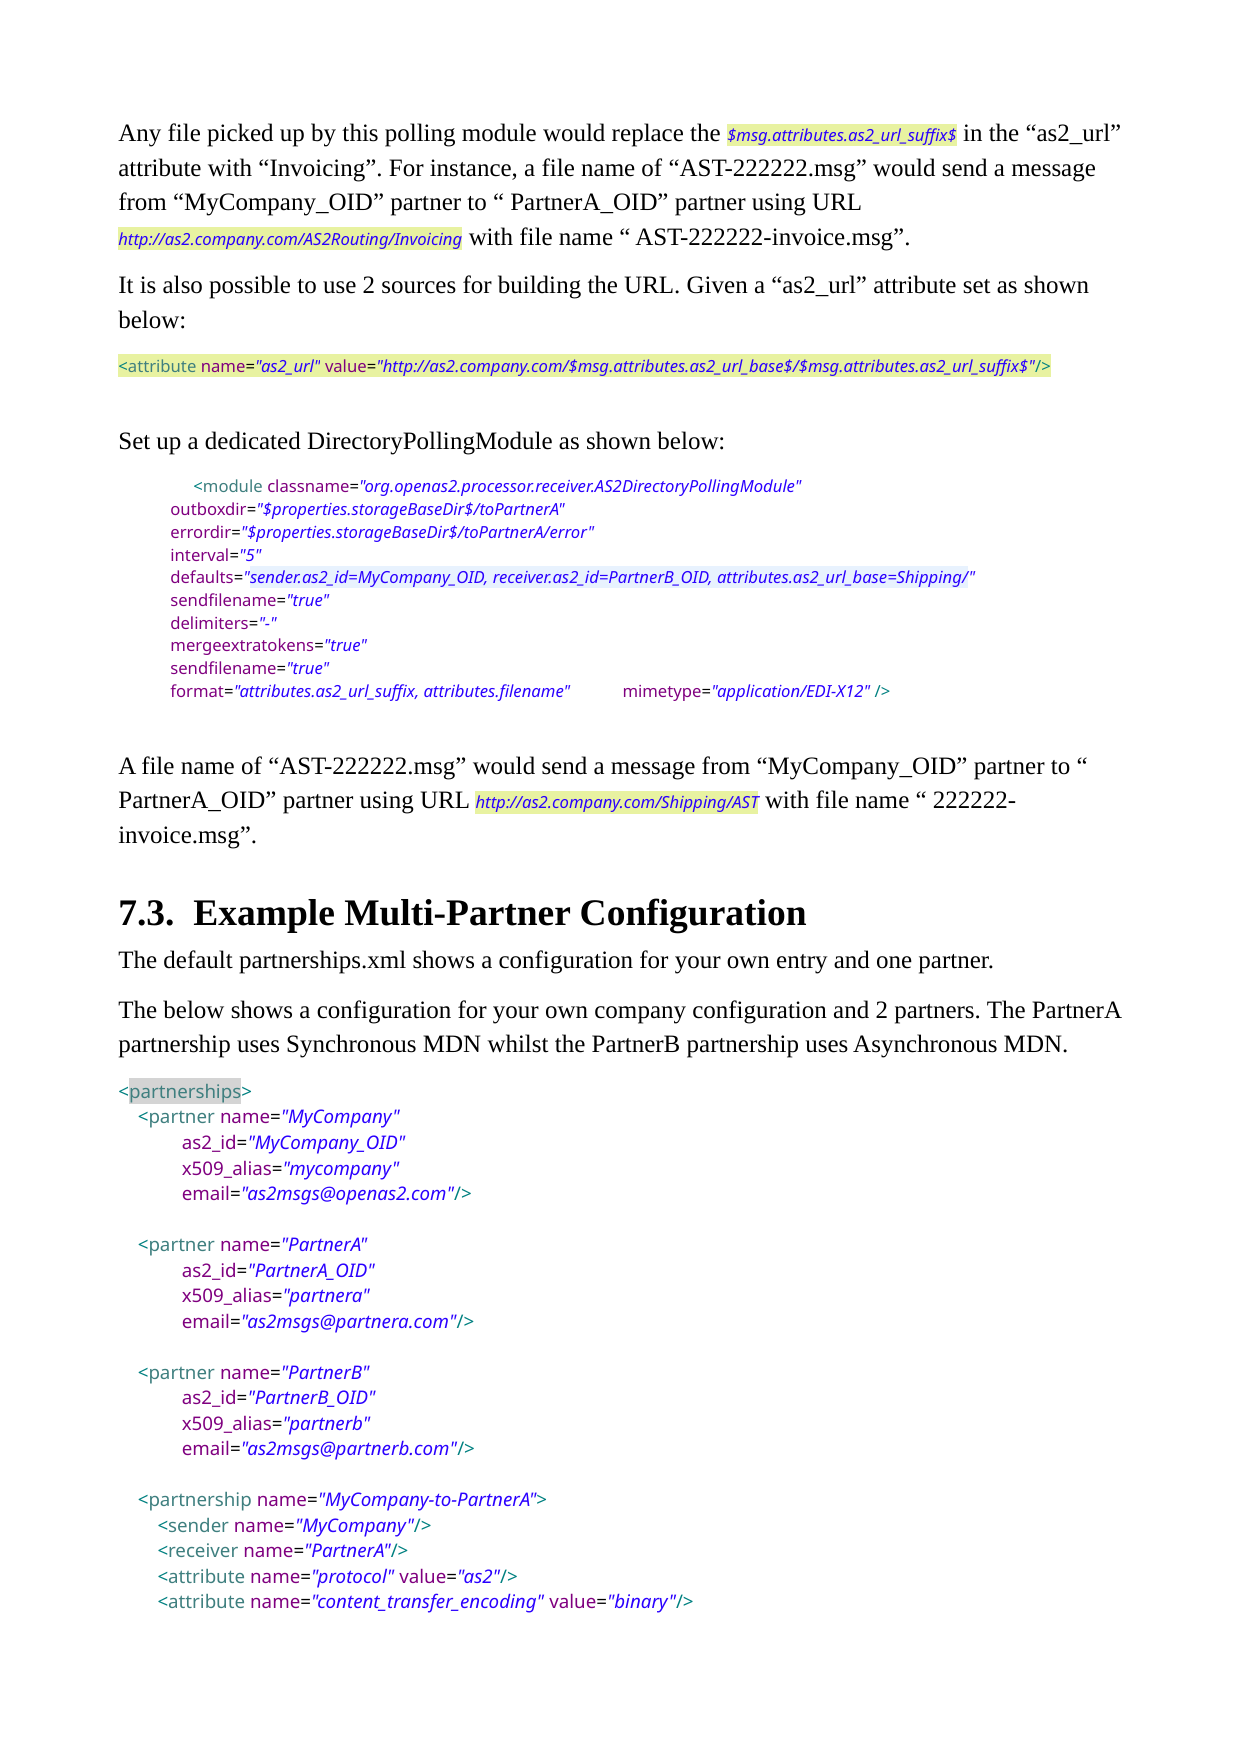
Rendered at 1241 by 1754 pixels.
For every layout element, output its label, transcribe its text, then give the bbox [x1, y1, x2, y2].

text errordir="$properties.storageBaseDir$/toPartnerA/error" [118, 520, 1122, 543]
text mergeextratokens="true" [118, 634, 1122, 657]
text <attribute name="as2_url" value="http://as2.company.com/$msg.attributes.as2_url_base$/$msg.attributes.as2_url_suffix$"/> [118, 354, 1122, 377]
text delimiters="-" [118, 611, 1122, 634]
subtitle Example Multi-Partner Configuration [118, 890, 1122, 933]
text It is also possible to use 2 sources for building the URL. Given a “as2_url” attribute set as shown below: [118, 271, 1122, 334]
text defaults="sender.as2_id=MyCompany_OID, receiver.as2_id=PartnerB_OID, attributes.as2_url_base=Shipping/" [118, 566, 1122, 588]
text A file name of “AST-222222.msg” would send a message from “MyCompany_OID” partner to “ PartnerA_OID” partner using URL http://as2.company.com/Shipping/AST with file name “ 222222-invoice.msg”. [118, 751, 1122, 849]
text <partner name="PartnerB" [118, 1359, 1122, 1384]
text email="as2msgs@openas2.com"/> [118, 1180, 1122, 1206]
text as2_id="MyCompany_OID" [118, 1129, 1122, 1155]
text <partnership name="MyCompany-to-PartnerA"> [118, 1487, 1122, 1512]
text x509_alias="partnerb" [118, 1410, 1122, 1436]
text <partner name="PartnerA" [118, 1231, 1122, 1257]
text <sender name="MyCompany"/> [118, 1512, 1122, 1538]
text <module classname="org.openas2.processor.receiver.AS2DirectoryPollingModule" [193, 475, 1122, 498]
text format="attributes.as2_url_suffix, attributes.filename" mimetype="application/EDI-X12" /> [118, 679, 1122, 702]
text sendfilename="true" [118, 588, 1122, 611]
text <partner name="MyCompany" [118, 1104, 1122, 1129]
text Any file picked up by this polling module would replace the $msg.attributes.as2_url_suffix$ in the “as2_url” attribute with “Invoicing”. For instance, a file name of “AST-222222.msg” would send a message from “MyCompany_OID” partner to “ PartnerA_OID” partner using URL http://as2.company.com/AS2Routing/Invoicing with file name “ AST-222222-invoice.msg”. [118, 118, 1122, 250]
text interval="5" [118, 543, 1122, 566]
text <receiver name="PartnerA"/> [118, 1538, 1122, 1563]
text <partnerships> [118, 1078, 1122, 1104]
text x509_alias="partnera" [118, 1282, 1122, 1308]
text as2_id="PartnerA_OID" [118, 1257, 1122, 1282]
text email="as2msgs@partnerb.com"/> [118, 1436, 1122, 1461]
text <attribute name="protocol" value="as2"/> [118, 1563, 1122, 1589]
text email="as2msgs@partnera.com"/> [118, 1308, 1122, 1333]
text The default partnerships.xml shows a configuration for your own entry and one partner. [118, 946, 1122, 974]
text The below shows a configuration for your own company configuration and 2 partners. The PartnerA partnership uses Synchronous MDN whilst the PartnerB partnership uses Asynchronous MDN. [118, 995, 1122, 1058]
text outboxdir="$properties.storageBaseDir$/toPartnerA" [118, 498, 1122, 520]
text Set up a dedicated DirectoryPollingModule as shown below: [118, 426, 1122, 455]
text as2_id="PartnerB_OID" [118, 1384, 1122, 1410]
text sendfilename="true" [118, 657, 1122, 679]
text x509_alias="mycompany" [118, 1155, 1122, 1180]
text <attribute name="content_transfer_encoding" value="binary"/> [118, 1589, 1122, 1614]
